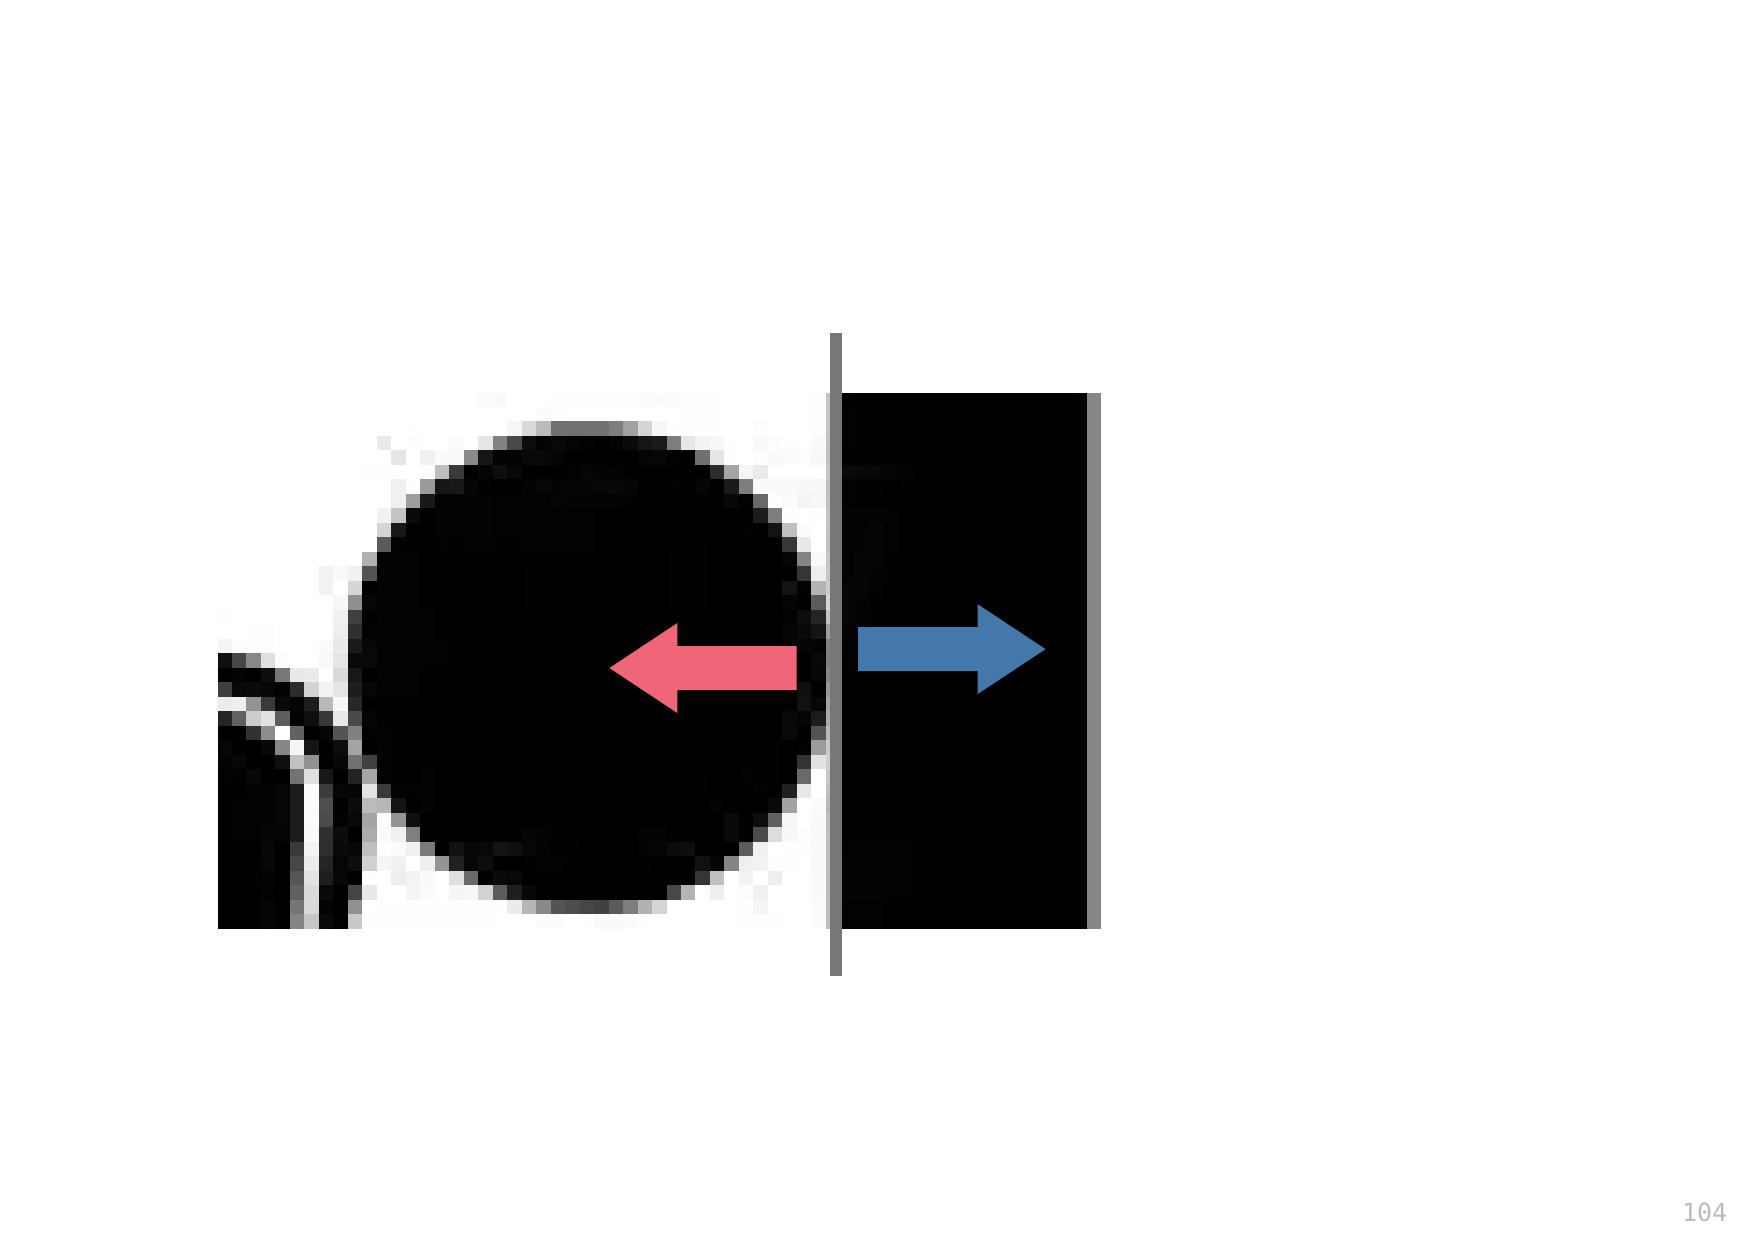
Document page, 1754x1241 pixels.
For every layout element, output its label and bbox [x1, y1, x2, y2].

text_box [858, 604, 1046, 695]
picture [842, 393, 1116, 929]
picture [218, 393, 830, 929]
text_box [609, 623, 797, 713]
